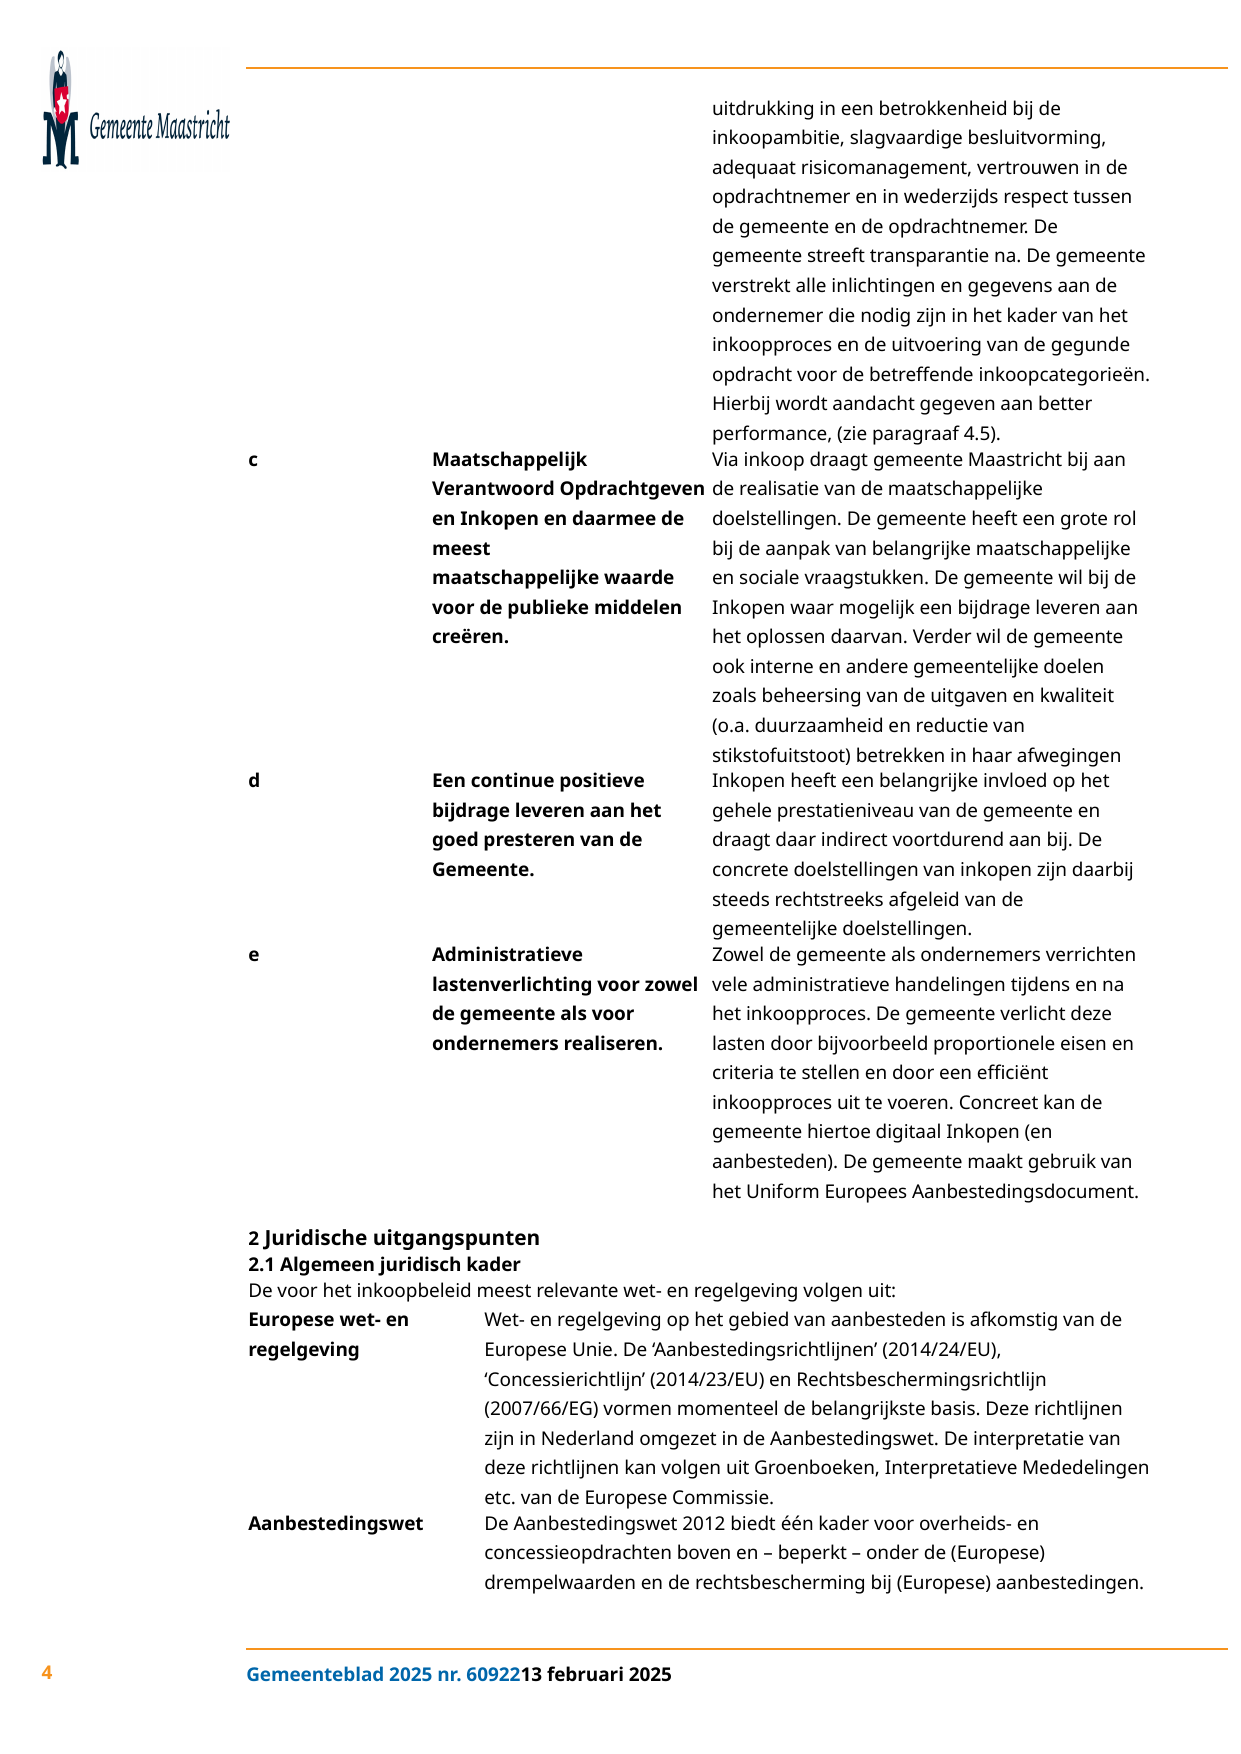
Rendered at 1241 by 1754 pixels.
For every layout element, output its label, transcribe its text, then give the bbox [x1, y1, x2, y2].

table_cell e [248, 941, 432, 1203]
table_cell Via inkoop draagt gemeente Maastricht bij aan de realisatie van de maatschappelijke doelstellingen. De gemeente heeft een grote rol bij de aanpak van belangrijke maatschappelijke en sociale vraagstukken. De gemeente wil bij de Inkopen waar mogelijk een bijdrage leveren aan het oplossen daarvan. Verder wil de gemeente ook interne en andere gemeentelijke doelen zoals beheersing van de uitgaven en kwaliteit (o.a. duurzaamheid en reductie van stikstofuitstoot) betrekken in haar afwegingen [712, 446, 1152, 767]
table_cell De Aanbestedingswet 2012 biedt één kader voor overheids- en concessieopdrachten boven en – beperkt – onder de (Europese) drempelwaarden en de rechtsbescherming bij (Europese) aanbestedingen. [484, 1510, 1152, 1595]
table_cell c [248, 446, 432, 767]
table_cell Een continue positieve bijdrage leveren aan het goed presteren van de Gemeente. [432, 768, 712, 941]
table_cell [248, 95, 432, 446]
picture [41, 47, 231, 172]
table_cell Zowel de gemeente als ondernemers verrichten vele administratieve handelingen tijdens en na het inkoopproces. De gemeente verlicht deze lasten door bijvoorbeeld proportionele eisen en criteria te stellen en door een efficiënt inkoopproces uit te voeren. Concreet kan de gemeente hiertoe digitaal Inkopen (en aanbesteden). De gemeente maakt gebruik van het Uniform Europees Aanbestedingsdocument. [712, 941, 1152, 1203]
table_cell Inkopen heeft een belangrijke invloed op het gehele prestatieniveau van de gemeente en draagt daar indirect voortdurend aan bij. De concrete doelstellingen van inkopen zijn daarbij steeds rechtstreeks afgeleid van de gemeentelijke doelstellingen. [712, 768, 1152, 941]
table_cell [432, 95, 712, 446]
table_cell d [248, 768, 432, 941]
table_cell Administratieve lastenverlichting voor zowel de gemeente als voor ondernemers realiseren. [432, 941, 712, 1203]
table_cell Maatschappelijk Verantwoord Opdrachtgeven en Inkopen en daarmee de meest maatschappelijke waarde voor de publieke middelen creëren. [432, 446, 712, 767]
table_cell Aanbestedingswet [248, 1510, 484, 1595]
table_cell uitdrukking in een betrokkenheid bij de inkoopambitie, slagvaardige besluitvorming, adequaat risicomanagement, vertrouwen in de opdrachtnemer en in wederzijds respect tussen de gemeente en de opdrachtnemer. De gemeente streeft transparantie na. De gemeente verstrekt alle inlichtingen en gegevens aan de ondernemer die nodig zijn in het kader van het inkoopproces en de uitvoering van de gegunde opdracht voor de betreffende inkoopcategorieën. Hierbij wordt aandacht gegeven aan better performance, (zie paragraaf 4.5). [712, 95, 1152, 446]
text 2 Juridische uitgangspunten [248, 1223, 1152, 1251]
table_header Wet- en regelgeving op het gebied van aanbesteden is afkomstig van de Europese Unie. De ‘Aanbestedingsrichtlijnen’ (2014/24/EU), ‘Concessierichtlijn’ (2014/23/EU) en Rechtsbeschermingsrichtlijn (2007/66/EG) vormen momenteel de belangrijkste basis. Deze richtlijnen zijn in Nederland omgezet in de Aanbestedingswet. De interpretatie van deze richtlijnen kan volgen uit Groenboeken, Interpretatieve Mededelingen etc. van de Europese Commissie. [484, 1307, 1152, 1510]
text 2.1 Algemeen juridisch kader [248, 1251, 1152, 1277]
table_header Europese wet- en regelgeving [248, 1307, 484, 1510]
text De voor het inkoopbeleid meest relevante wet- en regelgeving volgen uit: [248, 1277, 1152, 1303]
